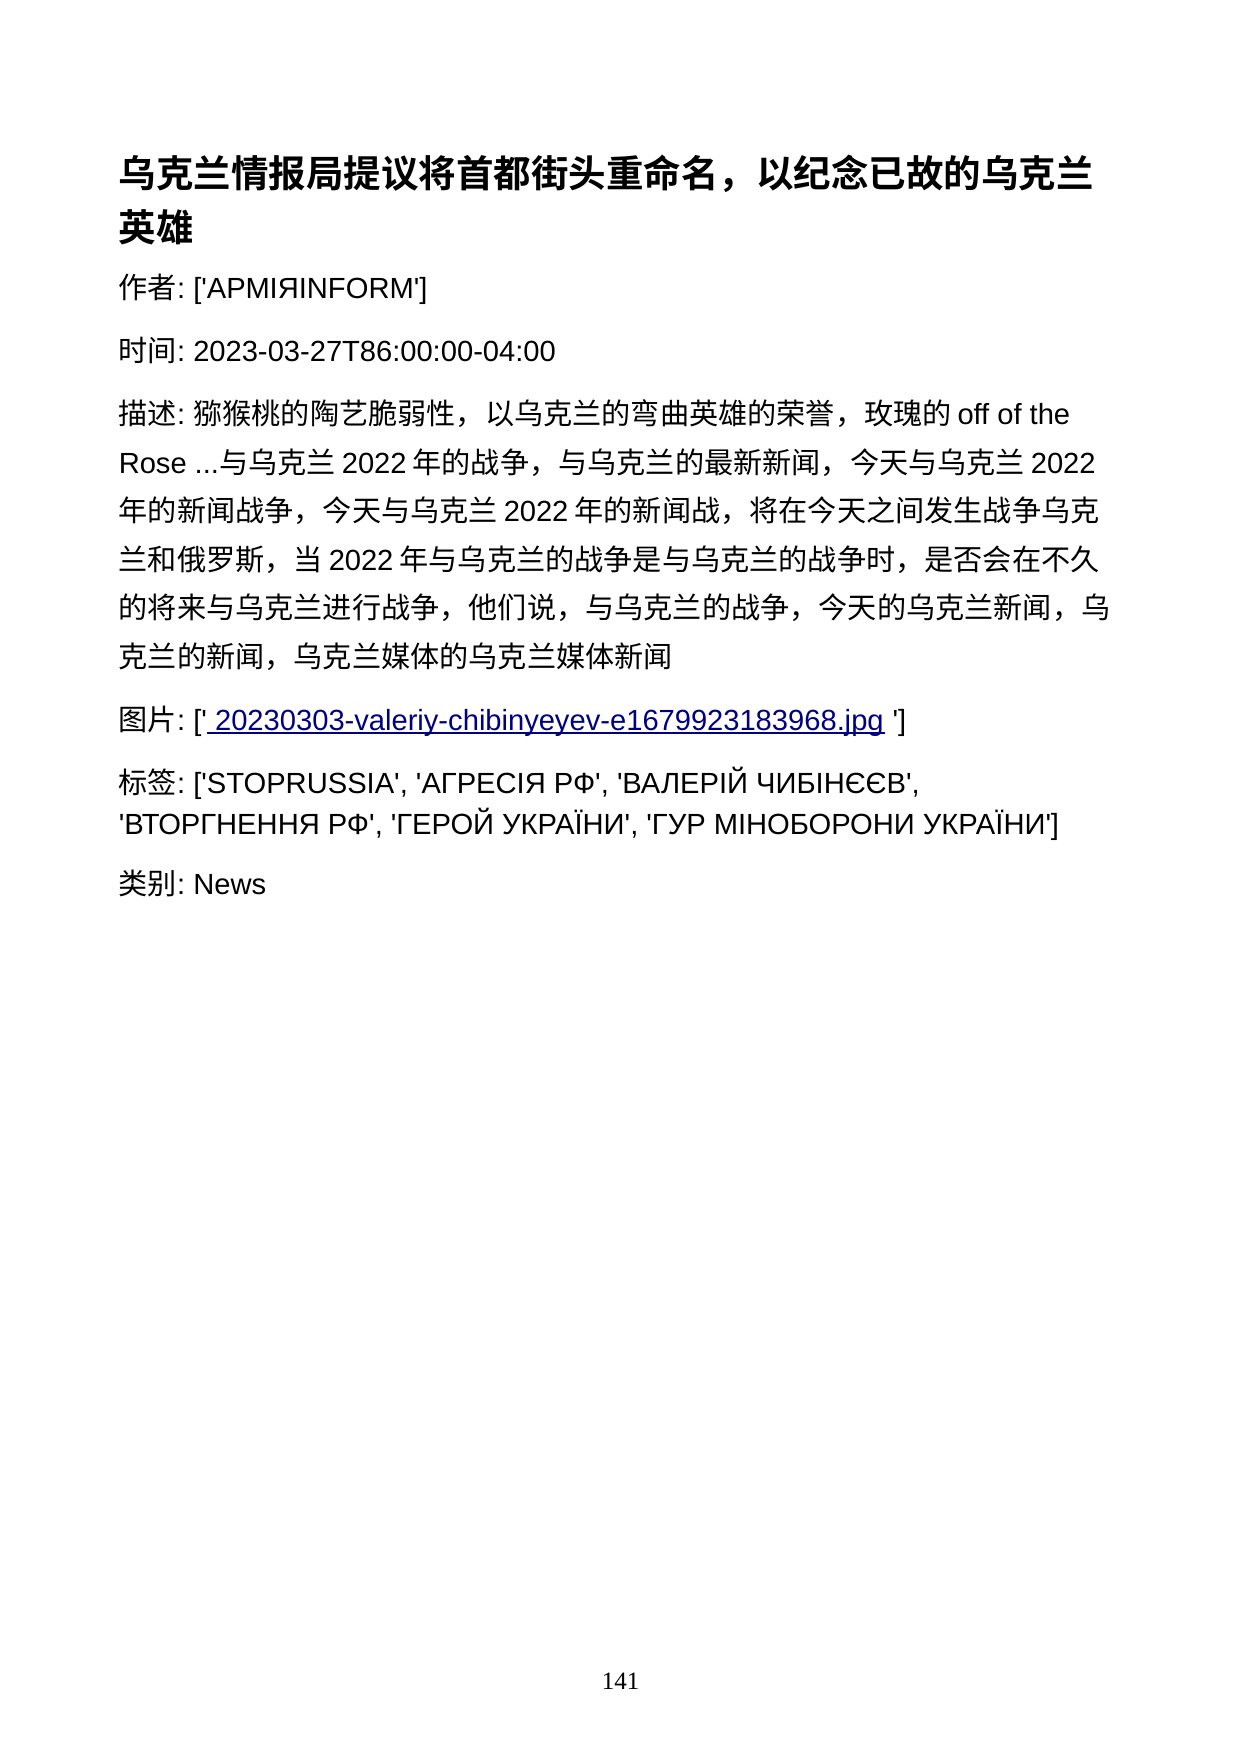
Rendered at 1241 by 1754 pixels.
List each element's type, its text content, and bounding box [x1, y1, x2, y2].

text 作者: ['АРМІЯINFORM'] [118, 264, 1122, 307]
text 描述: 猕猴桃的陶艺脆弱性，以乌克兰的弯曲英雄的荣誉，玫瑰的off of the Rose ...与乌克兰2022年的战争，与乌克兰的最新新闻，今天与乌克兰2022年的新闻战争，今天与乌克兰2022年的新闻战，将在今天之间发生战争乌克兰和俄罗斯，当2022年与乌克兰的战争是与乌克兰的战争时，是否会在不久的将来与乌克兰进行战争，他们说，与乌克兰的战争，今天的乌克兰新闻，乌克兰的新闻，乌克兰媒体的乌克兰媒体新闻 [118, 391, 1122, 676]
subtitle 乌克兰情报局提议将首都街头重命名，以纪念已故的乌克兰英雄 [118, 143, 1122, 252]
text 标签: ['STOPRUSSIA', 'АГРЕСІЯ РФ', 'ВАЛЕРІЙ ЧИБІНЄЄВ', 'ВТОРГНЕННЯ РФ', 'ГЕРОЙ УКРАЇНИ', 'ГУР МІНОБОРОНИ УКРАЇНИ'] [118, 760, 1122, 841]
text 类别: News [118, 860, 1122, 902]
text 时间: 2023-03-27T86:00:00-04:00 [118, 328, 1122, 370]
text 图片: [' 20230303-valeriy-chibinyeyev-e1679923183968.jpg '] [118, 697, 1122, 739]
